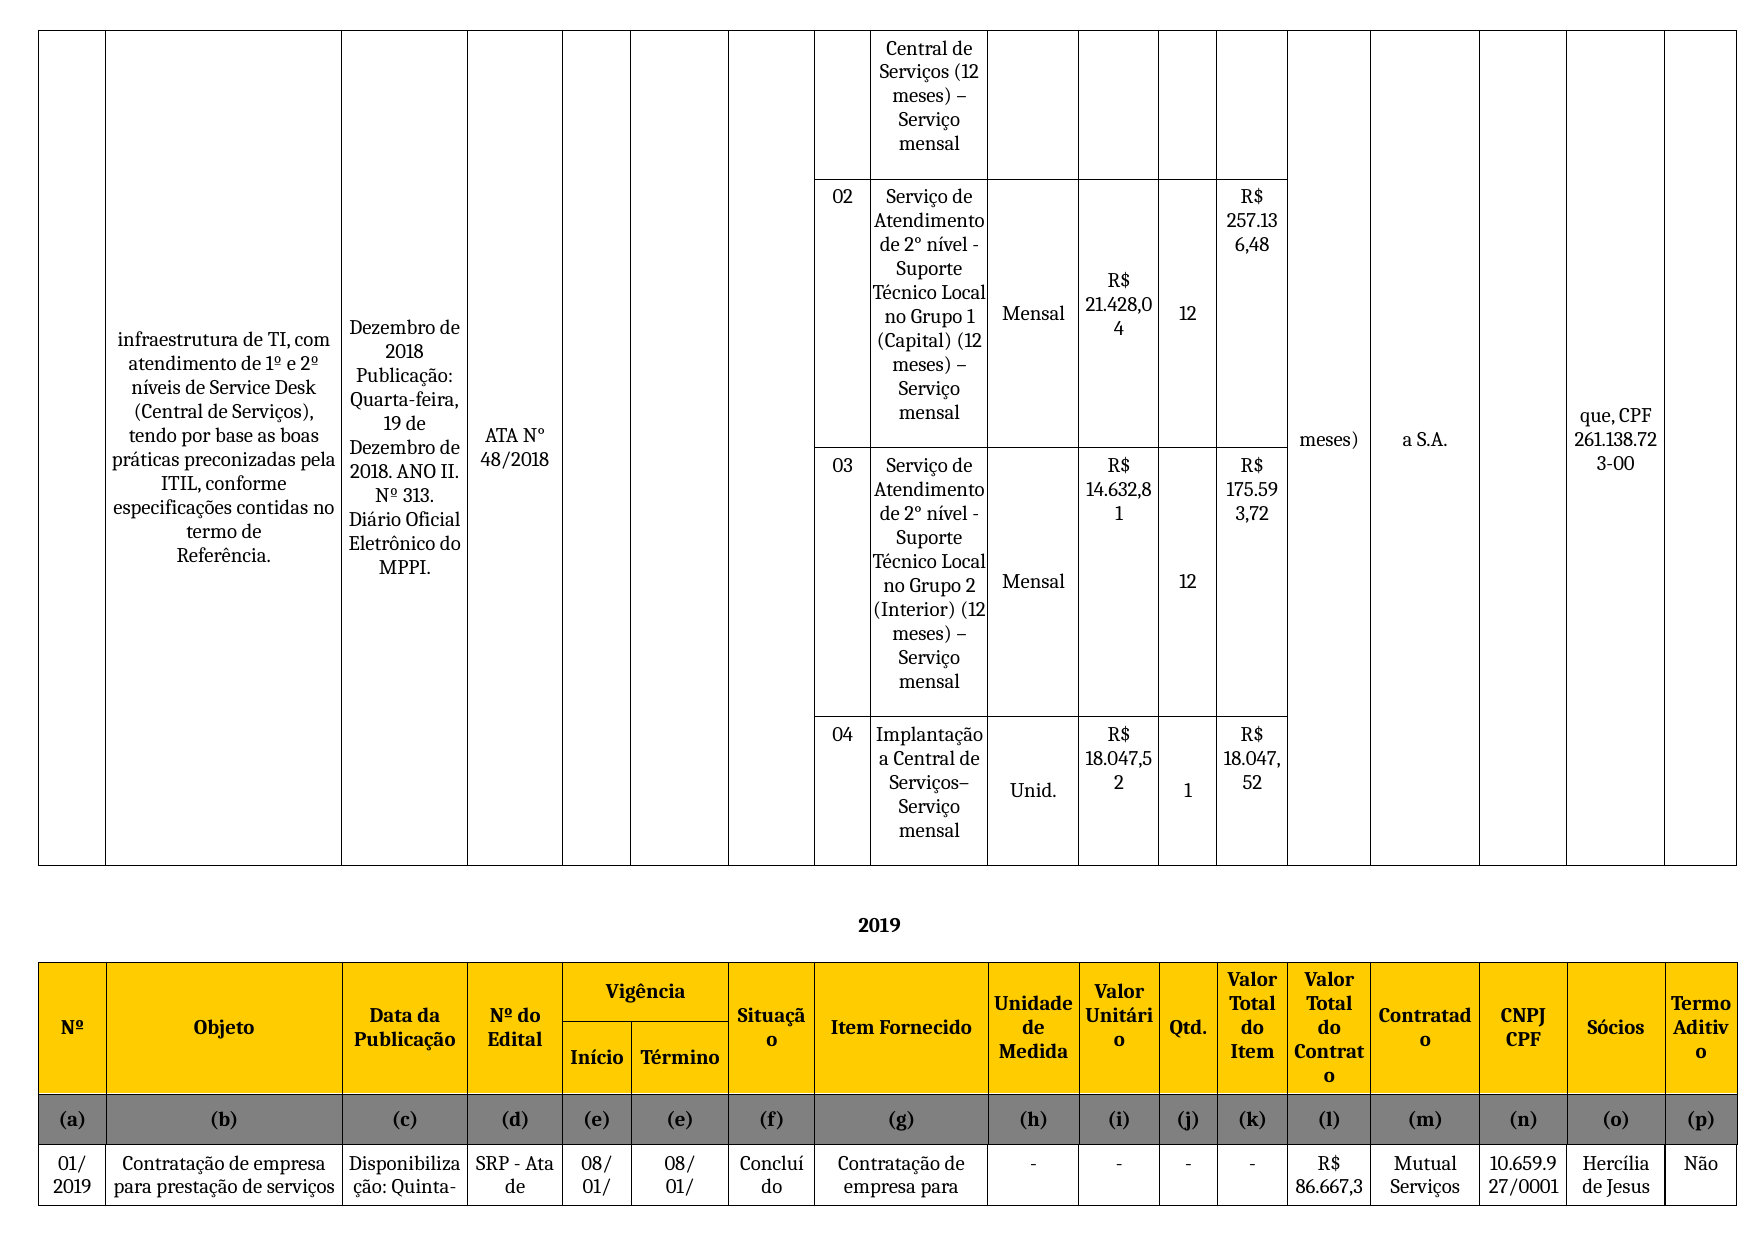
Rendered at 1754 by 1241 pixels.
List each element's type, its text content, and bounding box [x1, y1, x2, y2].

table_cell [1159, 31, 1216, 178]
table_cell Concluído [729, 1145, 814, 1205]
table_cell - [1160, 1145, 1217, 1205]
table_cell (h) [989, 1095, 1079, 1144]
table_cell (m) [1371, 1095, 1479, 1144]
table_header Nº do Edital [468, 963, 562, 1093]
text 2019 [29, 914, 1729, 938]
table_cell [988, 31, 1078, 178]
table_cell Unid. [988, 717, 1078, 865]
table_cell Disponibilização: Quinta- [343, 1145, 467, 1205]
table_cell - Central de Serviços (12 meses) – Serviço mensal [871, 31, 987, 178]
table_cell [729, 31, 814, 865]
table_cell Implantação a Central de Serviços– Serviço mensal [871, 717, 987, 865]
table_cell [1217, 31, 1287, 178]
table_cell Não [1666, 1145, 1736, 1205]
table_cell Serviço de Atendimento de 2° nível - Suporte Técnico Local no Grupo 2 (Interior) (12 meses) – Serviço mensal [871, 448, 987, 716]
table_header Valor Total do Contrato [1288, 963, 1370, 1093]
table_header Valor Unitário [1080, 963, 1159, 1093]
table_cell - [1079, 1145, 1159, 1205]
table_cell Contratação de empresa para [815, 1145, 987, 1205]
table_cell R$ 18.047,52 [1079, 717, 1158, 865]
table_header Contratado [1371, 963, 1479, 1093]
table_cell R$ 14.632,81 [1079, 448, 1158, 716]
table_cell 08/ 01/ [632, 1145, 728, 1205]
table_cell R$ 21.428,04 [1079, 180, 1158, 447]
table_cell [1480, 31, 1566, 865]
table_cell a S.A. [1371, 31, 1479, 865]
table_cell 03 [815, 448, 870, 716]
table_header Objeto [107, 963, 342, 1093]
table_cell Hercília de Jesus [1567, 1145, 1664, 1205]
table_cell (k) [1218, 1095, 1287, 1144]
table_cell infraestrutura de TI, com atendimento de 1º e 2º níveis de Service Desk (Central de Serviços), tendo por base as boas práticas preconizadas pela ITIL, conforme especificações contidas no termo de Referência. [106, 31, 341, 865]
table_cell (e) [632, 1095, 728, 1144]
table_header CNPJ CPF [1480, 963, 1567, 1093]
table_cell [631, 31, 728, 865]
table_cell SRP - Ata de [468, 1145, 562, 1205]
table_header Nº [39, 963, 106, 1093]
table_cell Término [632, 1022, 728, 1093]
table_header Valor Total do Item [1218, 963, 1287, 1093]
table_cell (l) [1288, 1095, 1370, 1144]
table_header Qtd. [1160, 963, 1217, 1093]
table_cell (j) [1160, 1095, 1217, 1144]
table_cell Mutual Serviços [1371, 1145, 1479, 1205]
table_cell - [988, 1145, 1078, 1205]
table_cell [1665, 31, 1736, 865]
table_cell Mensal [988, 448, 1078, 716]
table_cell Serviço de Atendimento de 2° nível - Suporte Técnico Local no Grupo 1 (Capital) (12 meses) – Serviço mensal [871, 180, 987, 447]
table_cell (p) [1666, 1095, 1737, 1144]
table_cell Contratação de empresa para prestação de serviços [106, 1145, 342, 1205]
table_cell - [1218, 1145, 1287, 1205]
table_cell 08/ 01/ [563, 1145, 631, 1205]
table_header Item Fornecido [815, 963, 988, 1093]
table_cell (o) [1568, 1095, 1665, 1144]
table_cell (d) [468, 1095, 562, 1144]
table_cell que, CPF 261.138.723-00 [1567, 31, 1664, 865]
table_cell R$ 86.667,3 [1288, 1145, 1370, 1205]
table_cell [1079, 31, 1158, 178]
table_cell [563, 31, 630, 865]
table_header Situação [729, 963, 814, 1093]
table_header Vigência [563, 963, 728, 1021]
table_cell ATA N° 48/2018 [468, 31, 562, 865]
table_header Data da Publicação [343, 963, 467, 1093]
table_header Sócios [1568, 963, 1665, 1093]
table_cell Dezembro de 2018 Publicação: Quarta-feira, 19 de Dezembro de 2018. ANO II. Nº 313. Diário Oficial Eletrônico do MPPI. [342, 31, 467, 865]
table_cell (b) [107, 1095, 342, 1144]
table_cell 12 [1159, 180, 1216, 447]
table_header Termo Aditivo [1666, 963, 1737, 1093]
table_cell R$ 257.136,48 [1217, 180, 1287, 447]
table_cell (c) [343, 1095, 467, 1144]
table_cell R$ 175.593,72 [1217, 448, 1287, 716]
table_cell 04 [815, 717, 870, 865]
table_cell 02 [815, 180, 870, 447]
table_cell Mensal [988, 180, 1078, 447]
table_cell (n) [1480, 1095, 1567, 1144]
table_header Unidade de Medida [989, 963, 1079, 1093]
table_cell (a) [39, 1095, 106, 1144]
table_cell 1 [1159, 717, 1216, 865]
table_cell 01/ 2019 [39, 1145, 105, 1205]
table_cell Início [563, 1022, 631, 1093]
table_cell (i) [1080, 1095, 1159, 1144]
table_cell (g) [815, 1095, 988, 1144]
table_cell meses) [1288, 31, 1370, 865]
table_cell (f) [729, 1095, 814, 1144]
table_cell [815, 31, 870, 178]
table_cell R$ 18.047,52 [1217, 717, 1287, 865]
table_cell 12 [1159, 448, 1216, 716]
table_cell [39, 31, 105, 865]
table_cell (e) [563, 1095, 631, 1144]
table_cell 10.659.927/0001- [1480, 1145, 1566, 1205]
